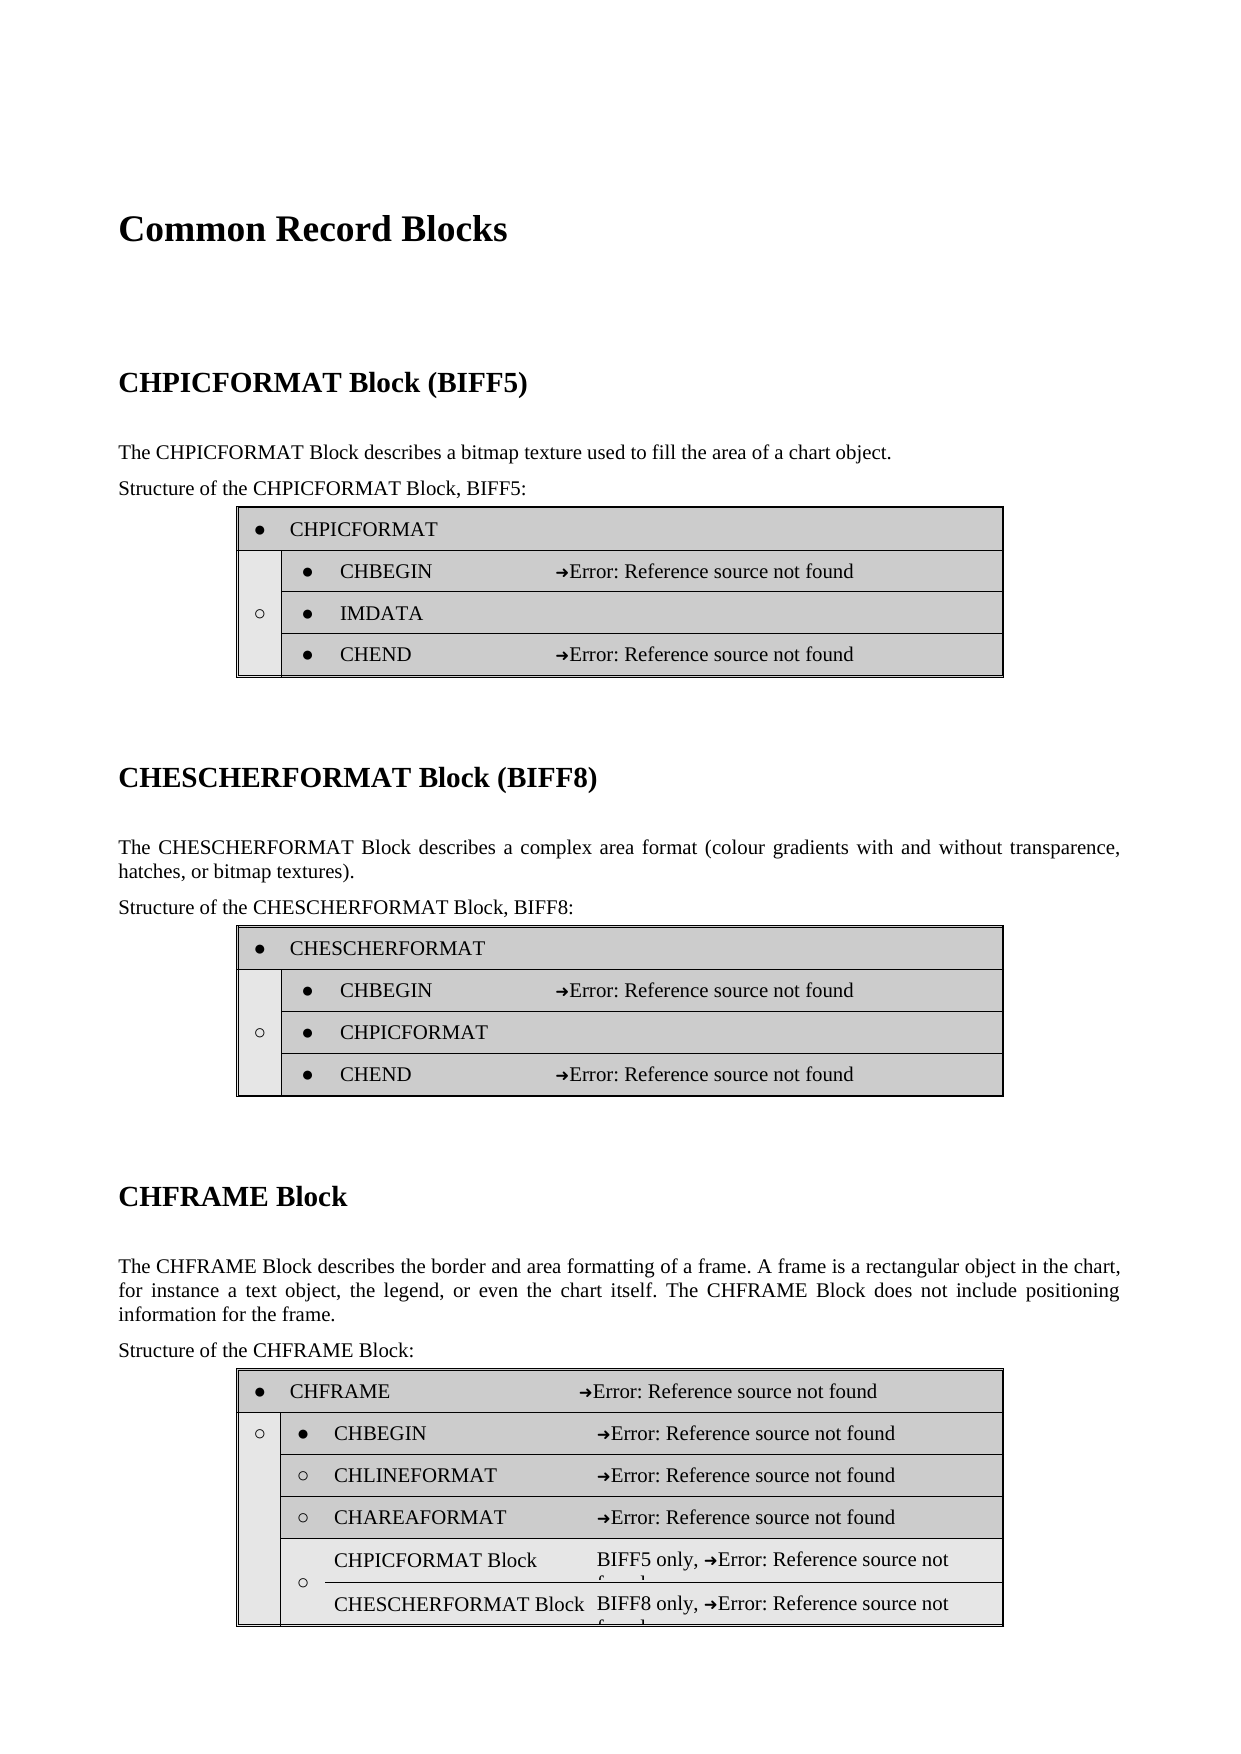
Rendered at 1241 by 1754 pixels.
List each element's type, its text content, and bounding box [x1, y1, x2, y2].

table_cell ○ [239, 1413, 280, 1624]
text Structure of the CHFRAME Block: [118, 1338, 1122, 1362]
table_cell ➜7.11 [588, 1455, 1002, 1496]
subtitle Common Record Blocks [118, 207, 1122, 250]
table_cell ○ [281, 1539, 325, 1624]
table_cell ○ [239, 551, 281, 675]
text The CHFRAME Block describes the border and area formatting of a frame. A frame is a rectangular object in the chart, for instance a text object, the legend, or even the chart itself. The CHFRAME Block does not include positioning information for the frame. [118, 1254, 1122, 1326]
table_cell ○ [239, 970, 281, 1095]
text The CHPICFORMAT Block describes a bitmap texture used to fill the area of a chart object. [118, 440, 1122, 464]
table_cell ➜7.9 [546, 1054, 1002, 1095]
table_cell ○ [281, 1497, 325, 1538]
table_header ➜7.10 [570, 1371, 1002, 1412]
table_header ● [239, 508, 281, 550]
table_cell ○ [281, 1455, 325, 1496]
table_header [531, 508, 1002, 550]
subtitle CHFRAME Block [118, 1179, 1122, 1213]
table_header CHBEGIN [325, 1413, 588, 1454]
table_cell ➜7.9 [546, 634, 1002, 675]
table_cell [546, 592, 1002, 633]
table_header ➜7.8 [588, 1413, 1002, 1454]
text Structure of the CHESCHERFORMAT Block, BIFF8: [118, 895, 1122, 919]
table_cell CHESCHERFORMAT Block [325, 1583, 588, 1624]
table_cell ➜7.6 [588, 1497, 1002, 1538]
table_header ● CHBEGIN [282, 551, 546, 591]
table_header BIFF5 only, ➜7.3.1 [588, 1539, 1002, 1582]
text Structure of the CHPICFORMAT Block, BIFF5: [118, 476, 1122, 500]
table_header ● [239, 1371, 281, 1412]
table_cell CHLINEFORMAT [325, 1455, 588, 1496]
table_cell ● IMDATA [282, 592, 546, 633]
table_header [531, 928, 1002, 969]
table_cell BIFF8 only, ➜7.3.2 [588, 1583, 1002, 1624]
table_header ➜7.8 [546, 970, 1002, 1011]
table_header ● CHBEGIN [282, 970, 546, 1011]
table_cell ● CHPICFORMAT [282, 1012, 546, 1053]
table_cell CHAREAFORMAT [325, 1497, 588, 1538]
table_cell ● CHEND [282, 634, 546, 675]
table_cell [546, 1012, 1002, 1053]
table_header CHPICFORMAT Block [325, 1539, 588, 1582]
text The CHESCHERFORMAT Block describes a complex area format (colour gradients with and without transparence, hatches, or bitmap textures). [118, 835, 1122, 883]
subtitle CHESCHERFORMAT Block (BIFF8) [118, 760, 1122, 794]
subtitle CHPICFORMAT Block (BIFF5) [118, 365, 1122, 398]
table_header ● [239, 928, 281, 969]
table_header CHESCHERFORMAT [281, 928, 531, 969]
table_header CHPICFORMAT [281, 508, 531, 550]
table_cell ● CHEND [282, 1054, 546, 1095]
table_header ➜7.8 [546, 551, 1002, 591]
table_header CHFRAME [281, 1371, 570, 1412]
table_header ● [281, 1413, 325, 1454]
